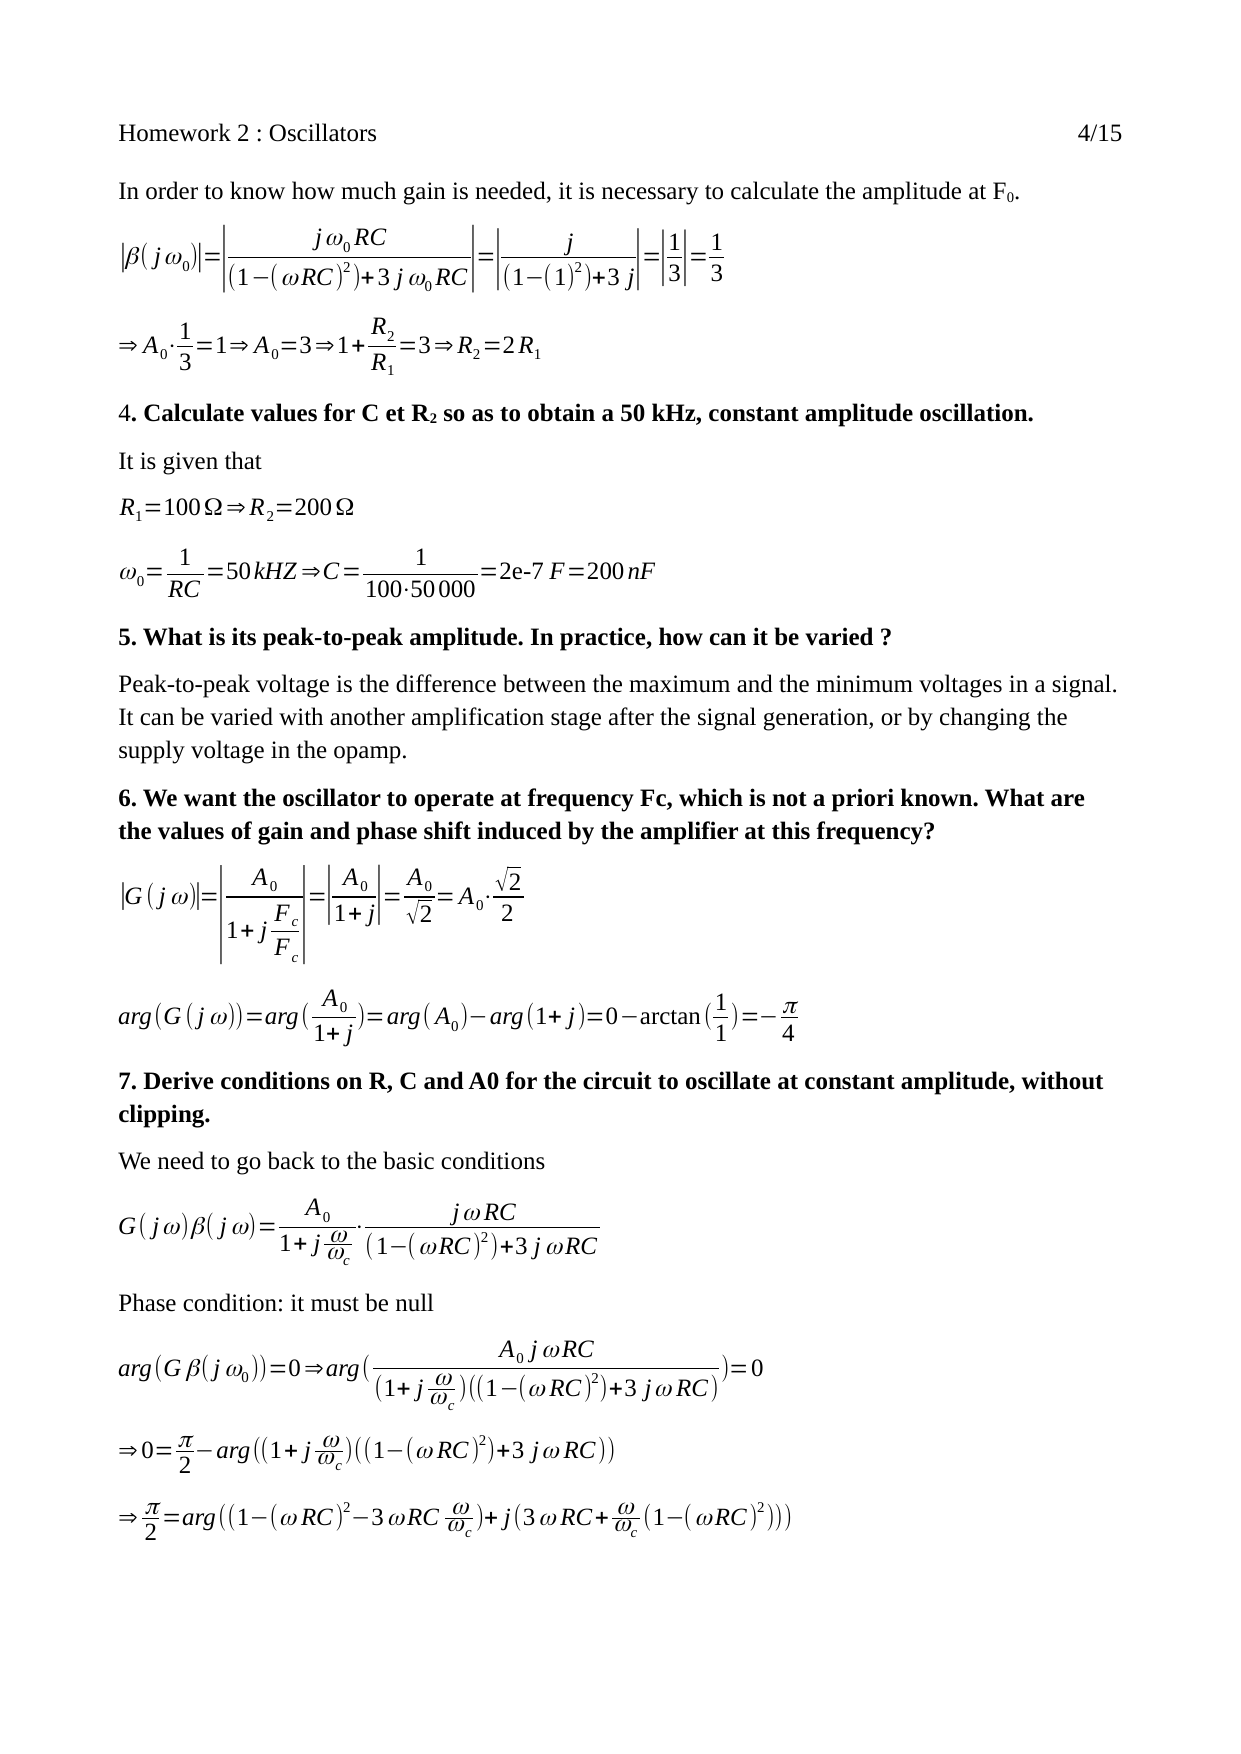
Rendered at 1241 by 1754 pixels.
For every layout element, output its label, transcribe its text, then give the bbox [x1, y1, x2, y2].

text 7. Derive conditions on R, C and A0 for the circuit to oscillate at constant amplitude, without clipping. [118, 1066, 1122, 1127]
text Phase condition: it must be null [118, 1288, 1122, 1317]
text In order to know how much gain is needed, it is necessary to calculate the amplitude at F0. [118, 176, 1122, 205]
text It is given that [118, 446, 1122, 474]
text 4. Calculate values for C et R2 so as to obtain a 50 kHz, constant amplitude oscillation. [118, 398, 1122, 427]
text 5. What is its peak-to-peak amplitude. In practice, how can it be varied ? [118, 622, 1122, 650]
text We need to go back to the basic conditions [118, 1146, 1122, 1175]
text 6. We want the oscillator to operate at frequency Fc, which is not a priori known. What are the values of gain and phase shift induced by the amplifier at this frequency? [118, 783, 1122, 845]
text Peak-to-peak voltage is the difference between the maximum and the minimum voltages in a signal. It can be varied with another amplification stage after the signal generation, or by changing the supply voltage in the opamp. [118, 669, 1122, 764]
